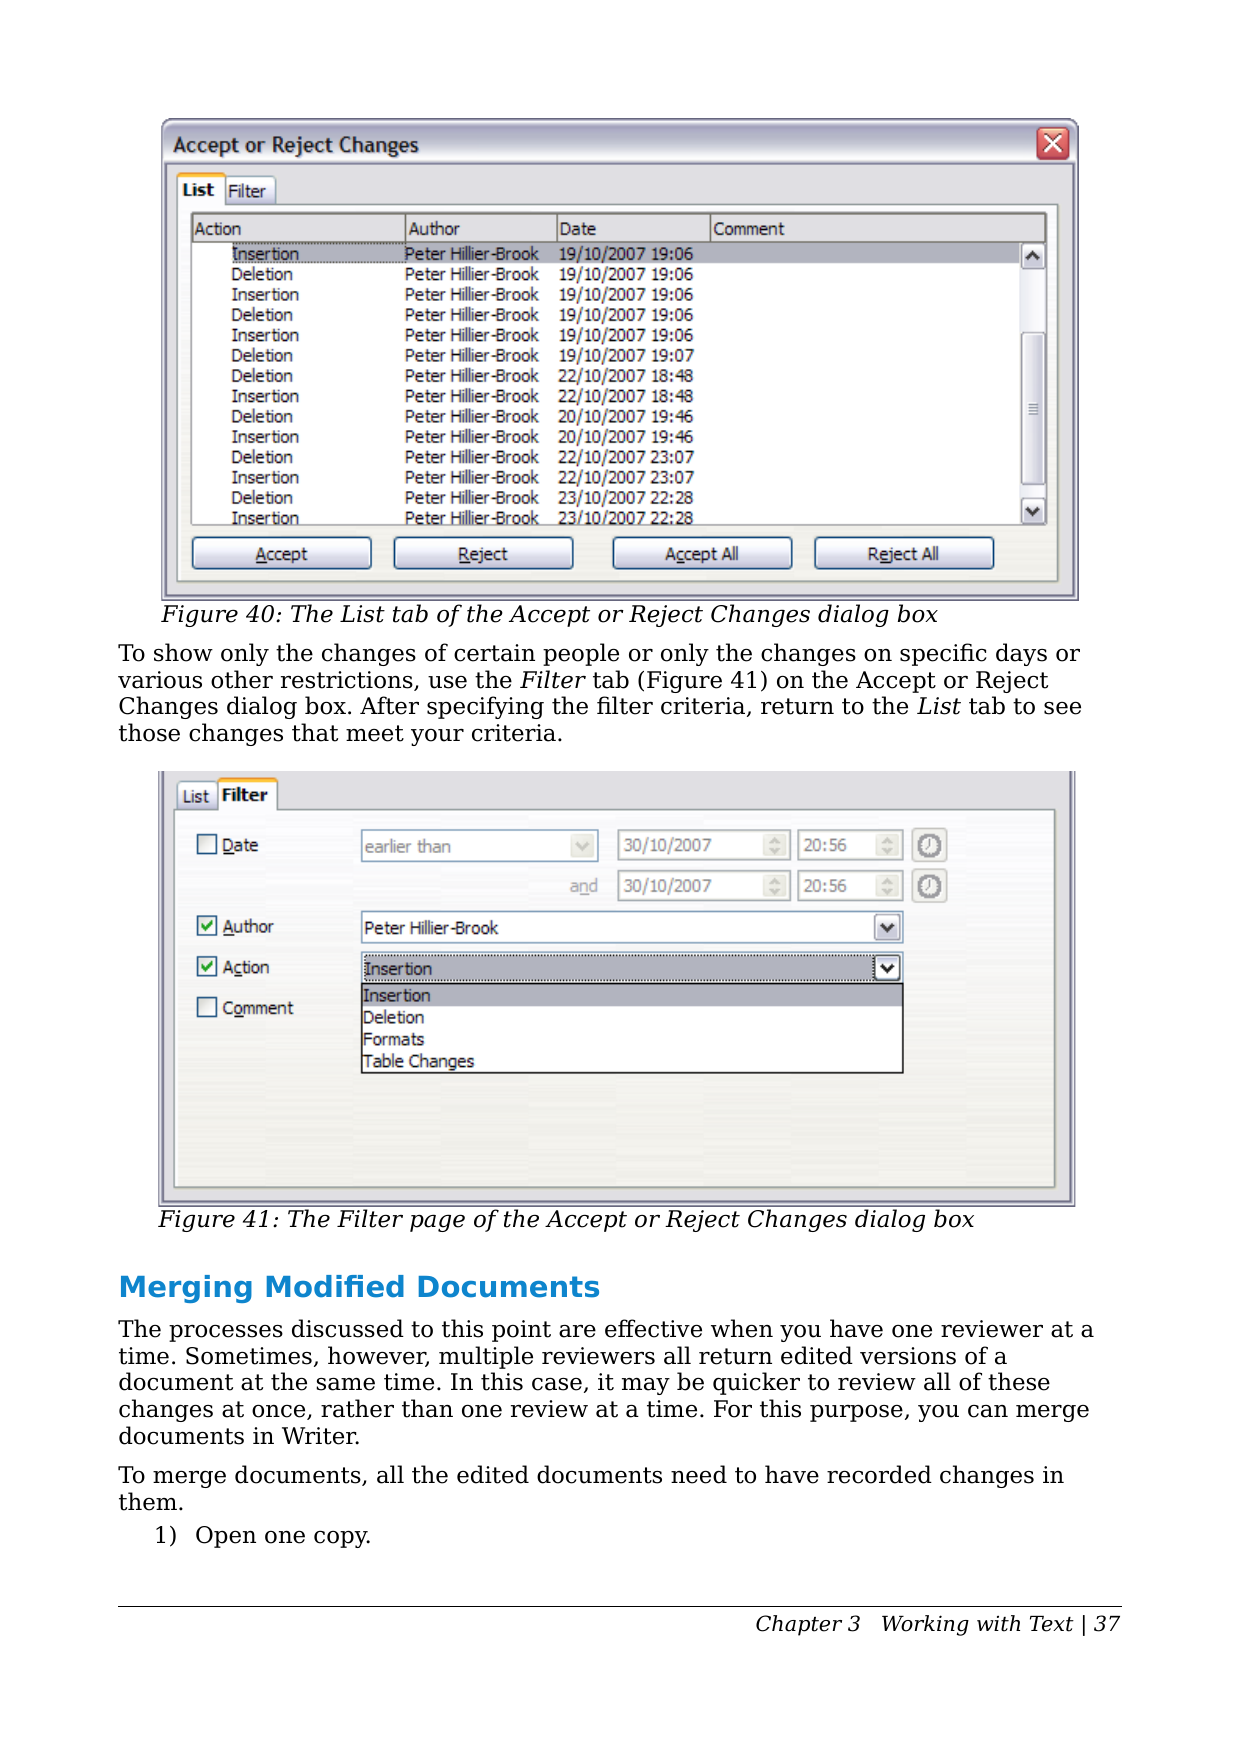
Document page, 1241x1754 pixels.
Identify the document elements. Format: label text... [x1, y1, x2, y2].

text Figure 40: The List tab of the Accept or Reject Changes dialog box [161, 601, 1079, 628]
text To show only the changes of certain people or only the changes on specific days or various other restrictions, use the Filter tab (Figure 41) on the Accept or Reject Changes dialog box. After specifying the filter criteria, return to the List tab to see those changes that meet your criteria. [118, 640, 1122, 747]
list Open one copy. [177, 1522, 1122, 1548]
text Figure 41: The Filter page of the Accept or Reject Changes dialog box [158, 1207, 1082, 1233]
subtitle Merging Modified Documents [118, 1270, 1122, 1304]
picture [161, 118, 1079, 601]
picture [158, 771, 1076, 1207]
text The processes discussed to this point are effective when you have one reviewer at a time. Sometimes, however, multiple reviewers all return edited versions of a document at the same time. In this case, it may be quicker to review all of these changes at once, rather than one review at a time. For this purpose, you can merge documents in Writer. [118, 1316, 1122, 1449]
list To merge documents, all the edited documents need to have recorded changes in them. [118, 1462, 1122, 1515]
